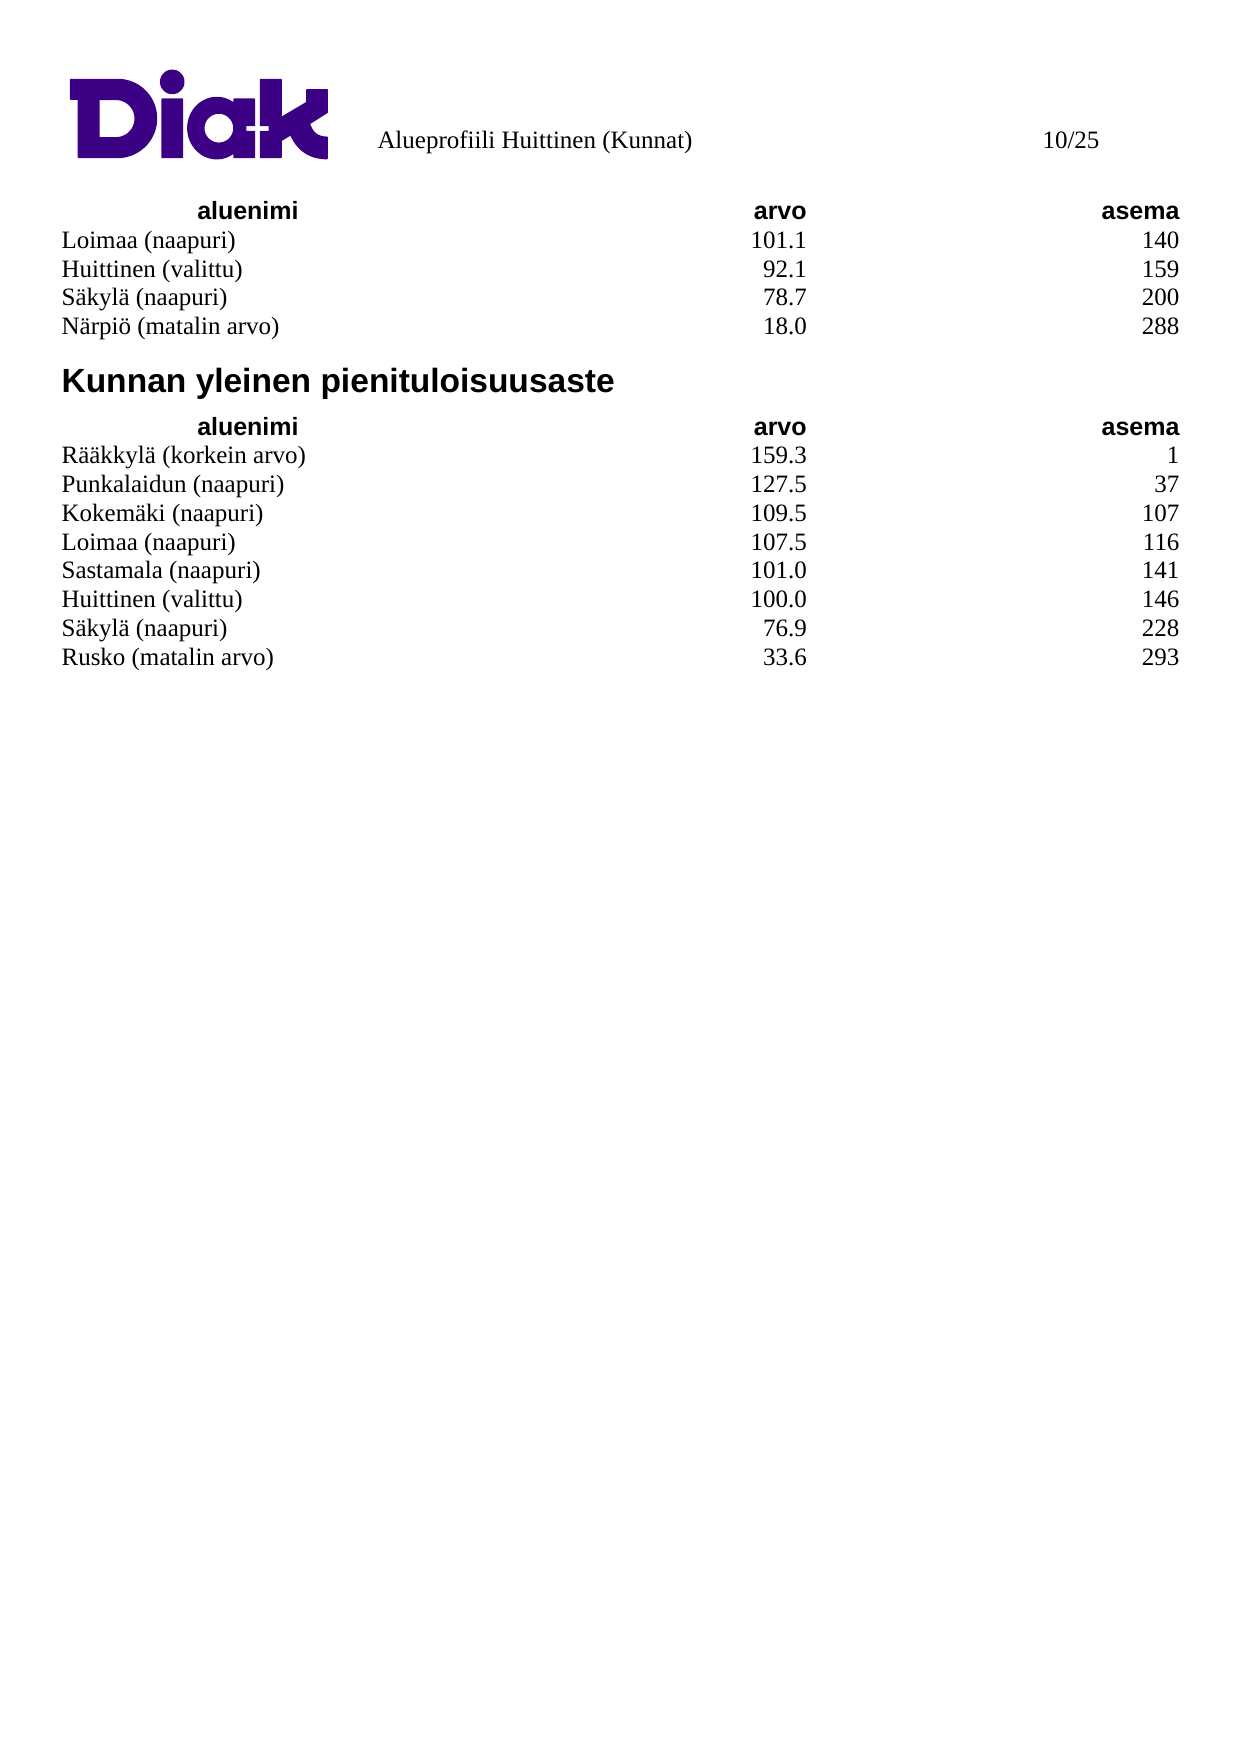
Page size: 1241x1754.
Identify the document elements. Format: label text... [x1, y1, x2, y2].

table_cell 107.5 [434, 527, 806, 556]
table_cell 76.9 [434, 613, 806, 642]
table_cell Loimaa (naapuri) [61, 225, 434, 254]
table_cell Säkylä (naapuri) [61, 613, 434, 642]
table_cell 141 [806, 556, 1179, 584]
table_cell 101.0 [434, 556, 806, 584]
table_cell 18.0 [434, 311, 806, 340]
table_cell 200 [806, 283, 1179, 311]
table_cell 159.3 [434, 441, 806, 469]
table_cell Rusko (matalin arvo) [61, 642, 434, 671]
table_cell Närpiö (matalin arvo) [61, 311, 434, 340]
table_header arvo [434, 412, 806, 441]
table_cell Sastamala (naapuri) [61, 556, 434, 584]
table_cell 1 [806, 441, 1179, 469]
table_cell 140 [806, 225, 1179, 254]
table_cell 159 [806, 254, 1179, 282]
table_cell 100.0 [434, 584, 806, 613]
table_header aluenimi [61, 196, 434, 225]
table_cell 288 [806, 311, 1179, 340]
table_cell 78.7 [434, 283, 806, 311]
table_cell 127.5 [434, 469, 806, 498]
table_cell 92.1 [434, 254, 806, 282]
table_header asema [806, 196, 1179, 225]
table_cell 116 [806, 527, 1179, 556]
table_cell Huittinen (valittu) [61, 584, 434, 613]
table_header asema [806, 412, 1179, 441]
subtitle Kunnan yleinen pienituloisuusaste [61, 361, 1179, 399]
table_cell Loimaa (naapuri) [61, 527, 434, 556]
table_cell 146 [806, 584, 1179, 613]
table_header arvo [434, 196, 806, 225]
table_cell 37 [806, 469, 1179, 498]
table_cell Punkalaidun (naapuri) [61, 469, 434, 498]
table_cell 107 [806, 498, 1179, 527]
table_header aluenimi [61, 412, 434, 441]
table_cell 293 [806, 642, 1179, 671]
table_cell 109.5 [434, 498, 806, 527]
table_cell 228 [806, 613, 1179, 642]
table_cell Kokemäki (naapuri) [61, 498, 434, 527]
table_cell Huittinen (valittu) [61, 254, 434, 282]
table_cell Säkylä (naapuri) [61, 283, 434, 311]
table_cell 101.1 [434, 225, 806, 254]
table_cell Rääkkylä (korkein arvo) [61, 441, 434, 469]
table_cell 33.6 [434, 642, 806, 671]
